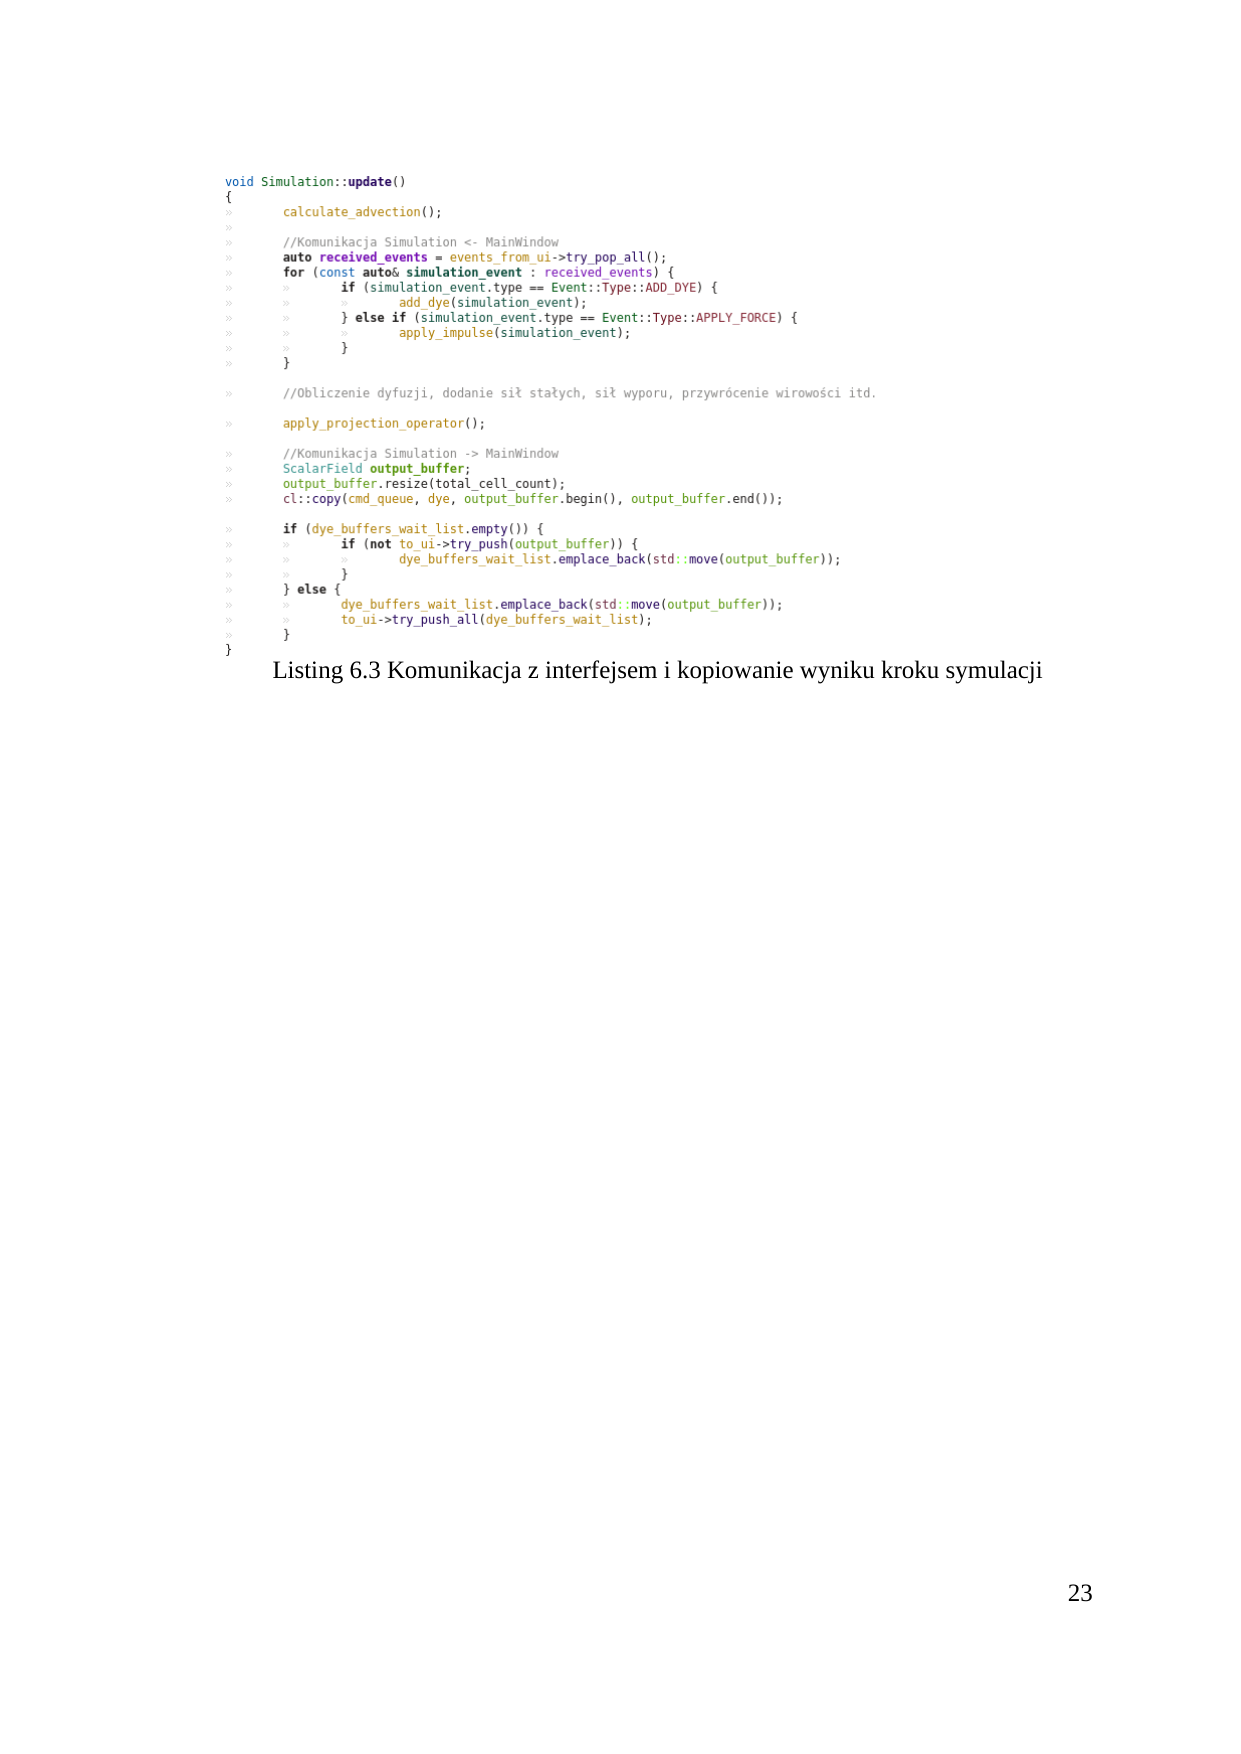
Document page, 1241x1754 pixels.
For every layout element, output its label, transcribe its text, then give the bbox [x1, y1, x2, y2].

list Listing 6.3 Komunikacja z interfejsem i kopiowanie wyniku kroku symulacji [185, 656, 1093, 684]
picture [225, 176, 875, 656]
